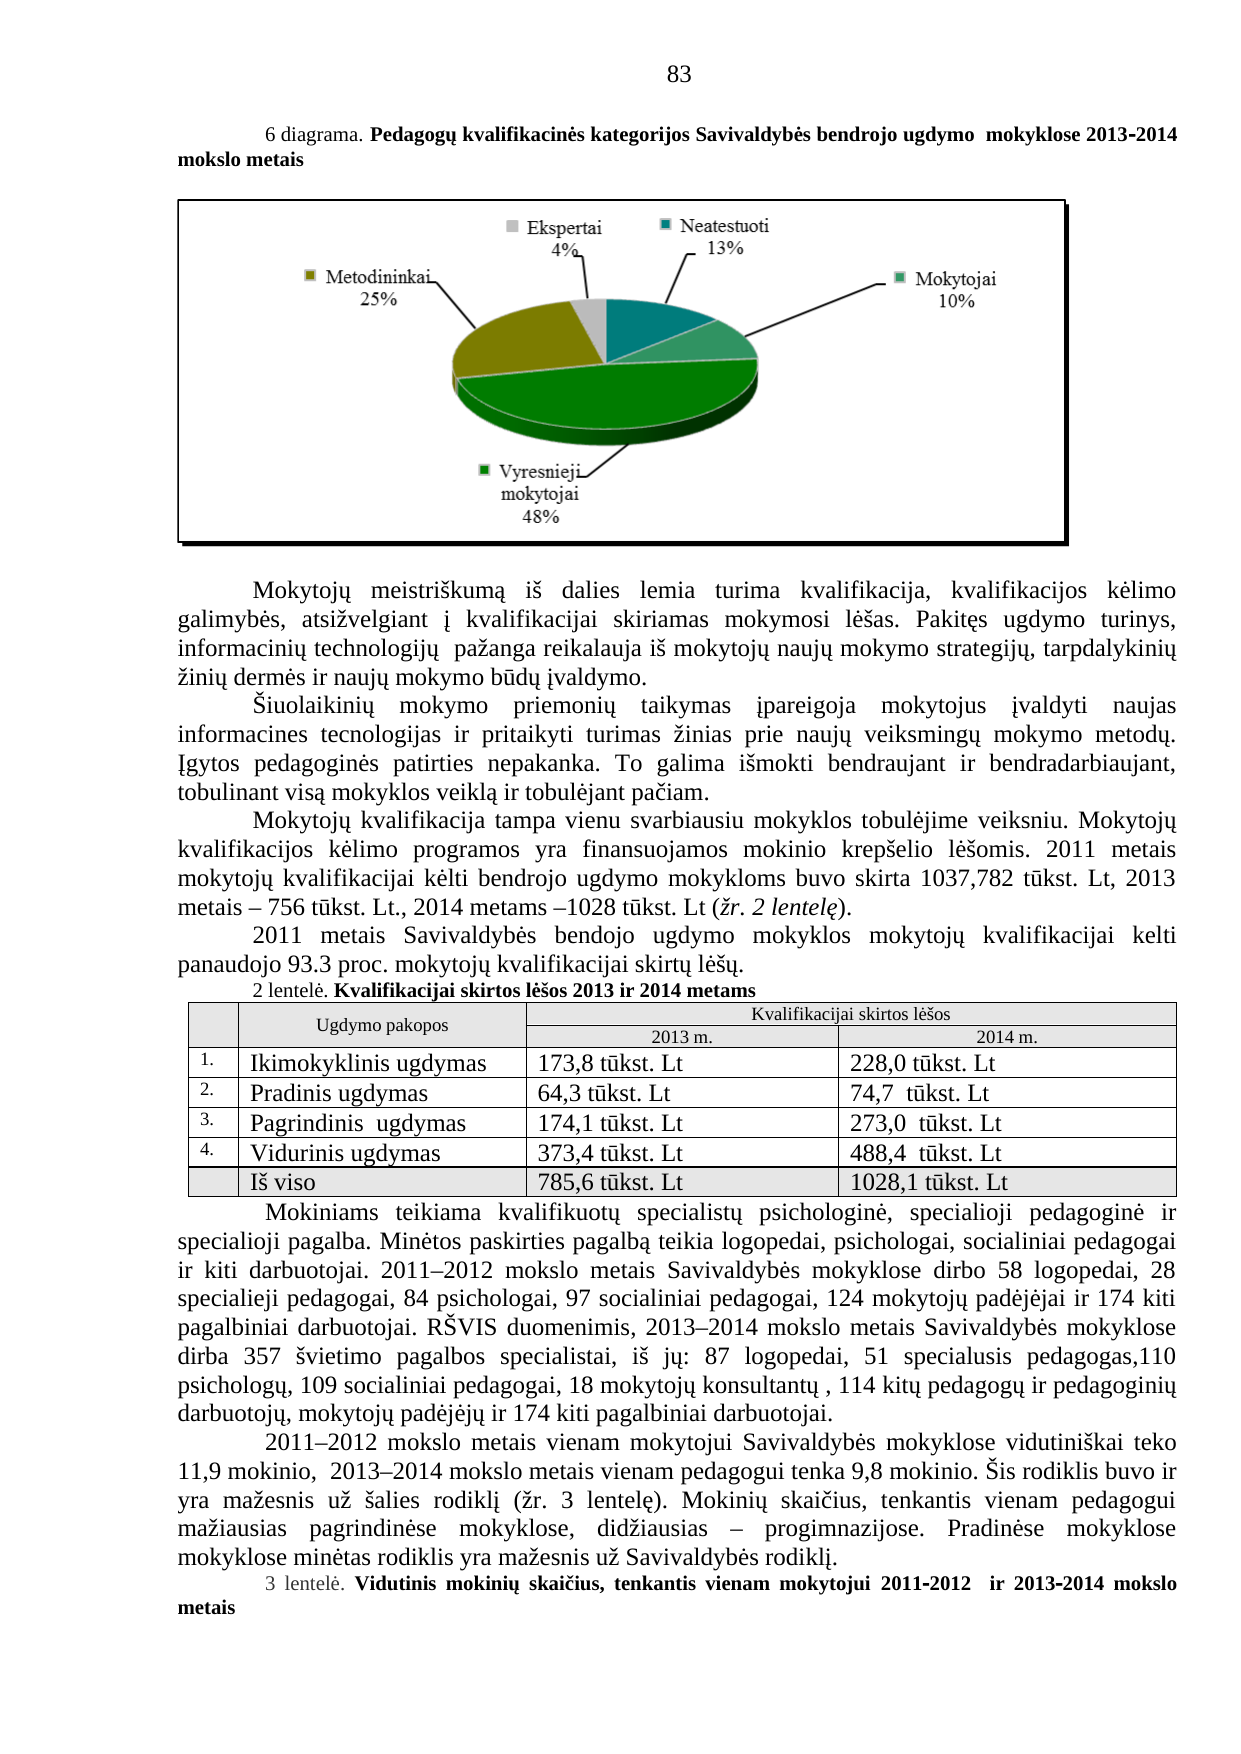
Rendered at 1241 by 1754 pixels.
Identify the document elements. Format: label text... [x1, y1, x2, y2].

table_cell 1. [189, 1048, 238, 1077]
table_header Kvalifikacijai skirtos lėšos [527, 1003, 1176, 1024]
table_cell [189, 1168, 238, 1196]
table_cell 74,7 tūkst. Lt [839, 1078, 1176, 1107]
text Mokytojų meistriškumą iš dalies lemia turima kvalifikacija, kvalifikacijos kėlimo galimybės, atsižvelgiant į kvalifikacijai skiriamas mokymosi lėšas. Pakitęs ugdymo turinys, informacinių technologijų pažanga reikalauja iš mokytojų naujų mokymo strategijų, tarpdalykinių žinių dermės ir naujų mokymo būdų įvaldymo. [177, 575, 1177, 690]
table_cell 2013 m. [527, 1026, 838, 1047]
text 2 lentelė. Kvalifikacijai skirtos lėšos 2013 ir 2014 metams [177, 978, 1181, 1002]
table_cell 1028,1 tūkst. Lt [839, 1168, 1176, 1196]
text 2011 metais Savivaldybės bendojo ugdymo mokyklos mokytojų kvalifikacijai kelti panaudojo 93.3 proc. mokytojų kvalifikacijai skirtų lėšų. [177, 920, 1177, 978]
table_cell Pradinis ugdymas [239, 1078, 526, 1107]
table_cell 4. [189, 1138, 238, 1166]
table_cell 373,4 tūkst. Lt [527, 1138, 838, 1166]
table_cell Ikimokyklinis ugdymas [239, 1048, 526, 1077]
table_cell 785,6 tūkst. Lt [527, 1168, 838, 1196]
table_cell Iš viso [239, 1168, 526, 1196]
text 2011–2012 mokslo metais vienam mokytojui Savivaldybės mokyklose vidutiniškai teko 11,9 mokinio, 2013–2014 mokslo metais vienam pedagogui tenka 9,8 mokinio. Šis rodiklis buvo ir yra mažesnis už šalies rodiklį (žr. 3 lentelę). Mokinių skaičius, tenkantis vienam pedagogui mažiausias pagrindinėse mokyklose, didžiausias – progimnazijose. Pradinėse mokyklose mokyklose minėtas rodiklis yra mažesnis už Savivaldybės rodiklį. [177, 1427, 1177, 1571]
table_cell Vidurinis ugdymas [239, 1138, 526, 1166]
table_cell 273,0 tūkst. Lt [839, 1108, 1176, 1137]
text 3 lentelė. Vidutinis mokinių skaičius, tenkantis vienam mokytojui 20112012 ir 20132014 mokslo metais [177, 1571, 1177, 1619]
table_cell 2014 m. [839, 1026, 1176, 1047]
table_cell Pagrindinis ugdymas [239, 1108, 526, 1137]
text Šiuolaikinių mokymo priemonių taikymas įpareigoja mokytojus įvaldyti naujas informacines tecnologijas ir pritaikyti turimas žinias prie naujų veiksmingų mokymo metodų. Įgytos pedagoginės patirties nepakanka. To galima išmokti bendraujant ir bendradarbiaujant, tobulinant visą mokyklos veiklą ir tobulėjant pačiam. [177, 690, 1177, 805]
text Mokytojų kvalifikacija tampa vienu svarbiausiu mokyklos tobulėjime veiksniu. Mokytojų kvalifikacijos kėlimo programos yra finansuojamos mokinio krepšelio lėšomis. 2011 metais mokytojų kvalifikacijai kėlti bendrojo ugdymo mokykloms buvo skirta 1037,782 tūkst. Lt, 2013 metais – 756 tūkst. Lt., 2014 metams –1028 tūkst. Lt (žr. 2 lentelę). [177, 805, 1177, 920]
text 6 diagrama. Pedagogų kvalifikacinės kategorijos Savivaldybės bendrojo ugdymo mokyklose 20132014 mokslo metais [177, 118, 1177, 171]
table_cell 173,8 tūkst. Lt [527, 1048, 838, 1077]
table_cell 174,1 tūkst. Lt [527, 1108, 838, 1137]
table_cell 228,0 tūkst. Lt [839, 1048, 1176, 1077]
table_header Ugdymo pakopos [239, 1003, 526, 1047]
table_cell 3. [189, 1108, 238, 1137]
table_cell 64,3 tūkst. Lt [527, 1078, 838, 1107]
text Mokiniams teikiama kvalifikuotų specialistų psichologinė, specialioji pedagoginė ir specialioji pagalba. Minėtos paskirties pagalbą teikia logopedai, psichologai, socialiniai pedagogai ir kiti darbuotojai. 2011–2012 mokslo metais Savivaldybės mokyklose dirbo 58 logopedai, 28 specialieji pedagogai, 84 psichologai, 97 socialiniai pedagogai, 124 mokytojų padėjėjai ir 174 kiti pagalbiniai darbuotojai. RŠVIS duomenimis, 2013–2014 mokslo metais Savivaldybės mokyklose dirba 357 švietimo pagalbos specialistai, iš jų: 87 logopedai, 51 specialusis pedagogas,110 psichologų, 109 socialiniai pedagogai, 18 mokytojų konsultantų , 114 kitų pedagogų ir pedagoginių darbuotojų, mokytojų padėjėjų ir 174 kiti pagalbiniai darbuotojai. [177, 1197, 1177, 1427]
table_header [189, 1003, 238, 1047]
table_cell 488,4 tūkst. Lt [839, 1138, 1176, 1166]
table_cell 2. [189, 1078, 238, 1107]
